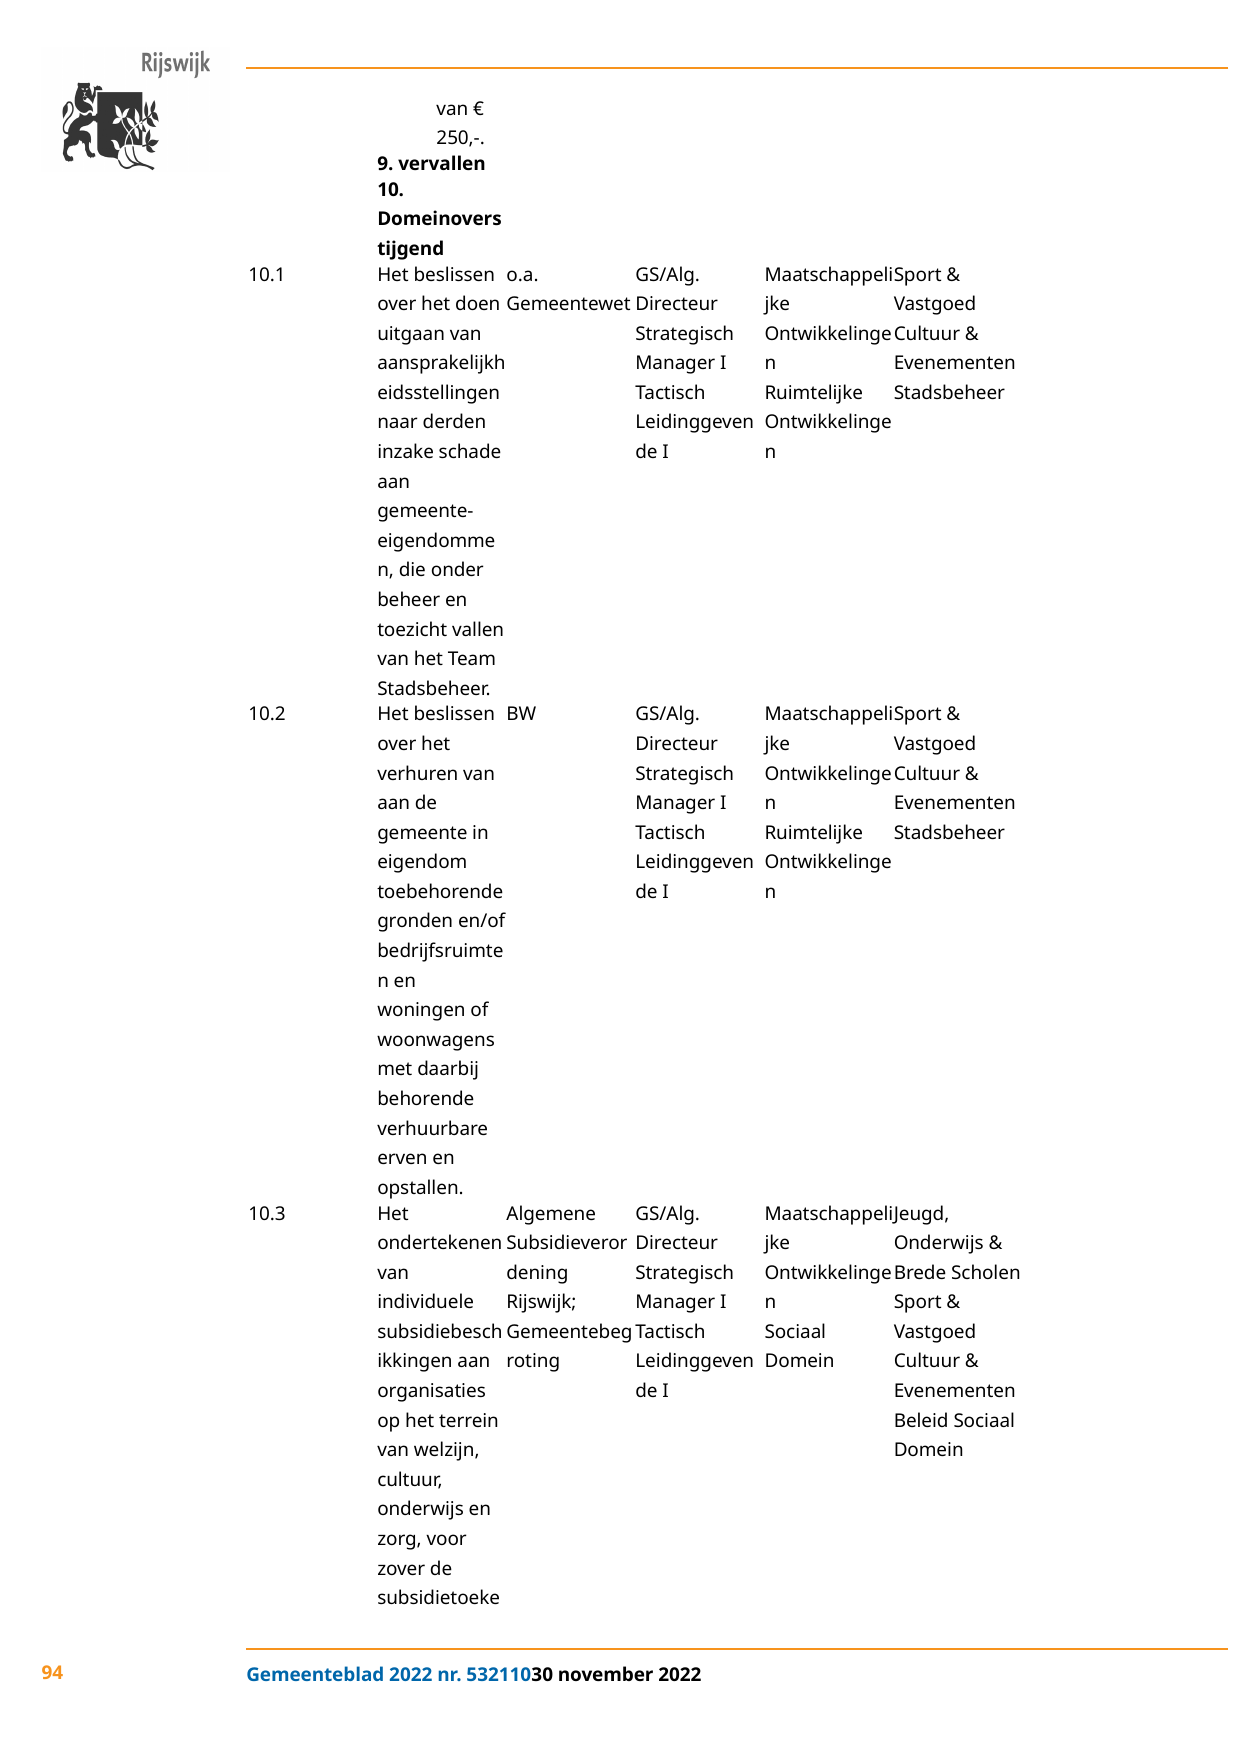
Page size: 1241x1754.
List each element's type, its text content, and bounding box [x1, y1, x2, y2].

table_cell [894, 95, 1022, 150]
table_cell 10.1 [248, 261, 377, 701]
table_cell [764, 150, 893, 176]
table_cell Het beslissen over het doen uitgaan van aansprakelijkheidsstellingen naar derden inzake schade aan gemeente-eigendommen, die onder beheer en toezicht vallen van het Team Stadsbeheer. [377, 261, 506, 701]
table_cell [1023, 150, 1152, 176]
table_cell 10.2 [248, 701, 377, 1200]
table_cell [1023, 176, 1152, 261]
table_cell Maatschappelijke Ontwikkelingen Sociaal Domein [764, 1200, 893, 1610]
table_cell [1023, 1200, 1152, 1610]
table_cell [635, 150, 764, 176]
table_cell [1023, 261, 1152, 701]
table_cell Sport & Vastgoed Cultuur & Evenementen Stadsbeheer [894, 701, 1022, 1200]
table_cell [506, 95, 635, 150]
table_cell [1023, 701, 1152, 1200]
table_cell GS/Alg. Directeur Strategisch Manager I Tactisch Leidinggevende I [635, 261, 764, 701]
picture [41, 47, 231, 172]
table_cell [1023, 95, 1152, 150]
table_cell 10.3 [248, 1200, 377, 1610]
table_cell [764, 176, 893, 261]
table_cell 9. vervallen [377, 150, 506, 176]
table_cell van € 250,-. [377, 95, 506, 150]
table_cell [248, 176, 377, 261]
table_cell [506, 150, 635, 176]
table_cell [635, 176, 764, 261]
table_cell Maatschappelijke Ontwikkelingen Ruimtelijke Ontwikkelingen [764, 701, 893, 1200]
table_cell GS/Alg. Directeur Strategisch Manager I Tactisch Leidinggevende I [635, 1200, 764, 1610]
table_cell [894, 176, 1022, 261]
table_cell Algemene Subsidieverordening Rijswijk; Gemeentebegroting [506, 1200, 635, 1610]
table_cell Jeugd, Onderwijs & Brede Scholen Sport & Vastgoed Cultuur & Evenementen Beleid Sociaal Domein [894, 1200, 1022, 1610]
table_cell [506, 176, 635, 261]
table_cell [764, 95, 893, 150]
table_cell [248, 95, 377, 150]
table_cell Maatschappelijke Ontwikkelingen Ruimtelijke Ontwikkelingen [764, 261, 893, 701]
table_cell [635, 95, 764, 150]
table_cell GS/Alg. Directeur Strategisch Manager I Tactisch Leidinggevende I [635, 701, 764, 1200]
table_cell o.a. Gemeentewet [506, 261, 635, 701]
table_cell [248, 150, 377, 176]
table_cell Sport & Vastgoed Cultuur & Evenementen Stadsbeheer [894, 261, 1022, 701]
table_cell Het ondertekenen van individuele subsidiebeschikkingen aan organisaties op het terrein van welzijn, cultuur, onderwijs en zorg, voor zover de subsidietoeke [377, 1200, 506, 1610]
table_cell BW [506, 701, 635, 1200]
table_cell 10. Domeinoverstijgend [377, 176, 506, 261]
table_cell [894, 150, 1022, 176]
table_cell Het beslissen over het verhuren van aan de gemeente in eigendom toebehorende gronden en/of bedrijfsruimten en woningen of woonwagens met daarbij behorende verhuurbare erven en opstallen. [377, 701, 506, 1200]
